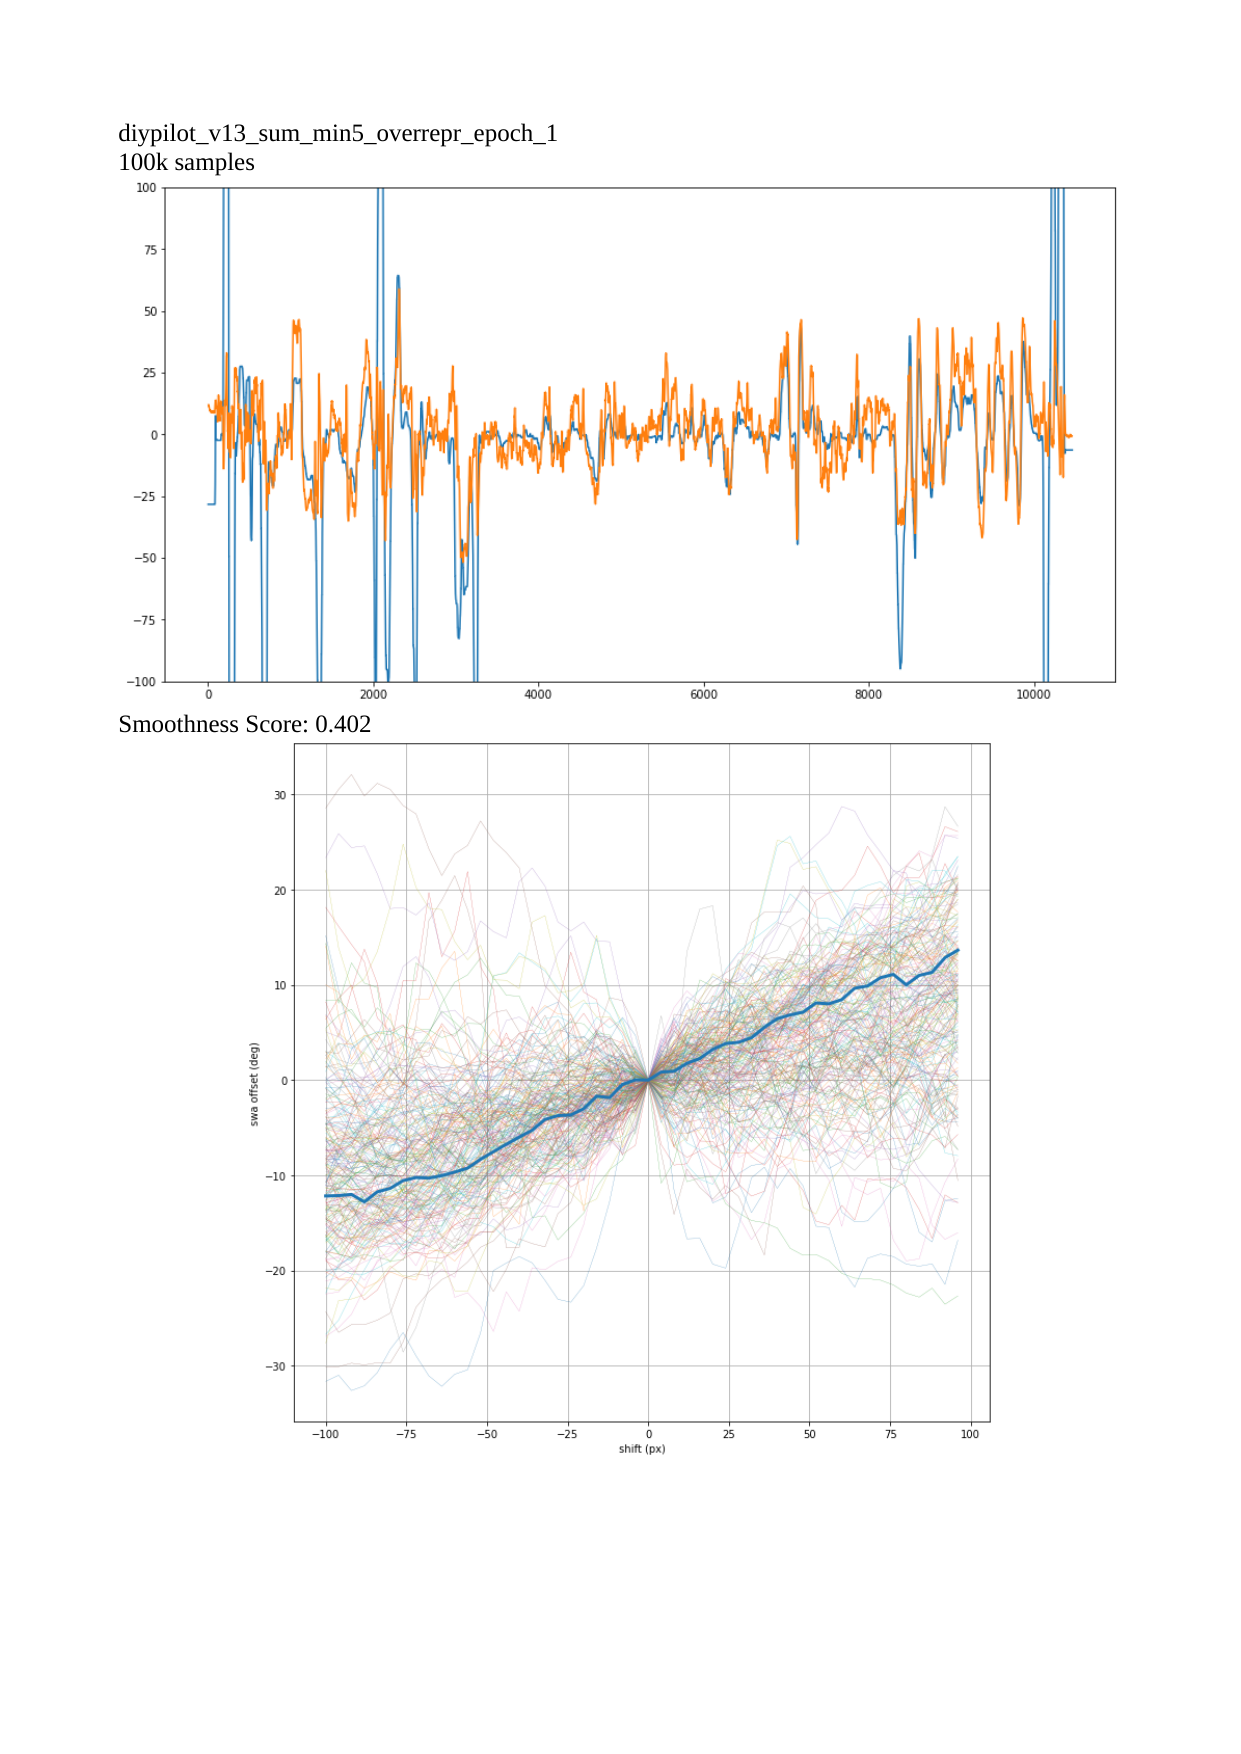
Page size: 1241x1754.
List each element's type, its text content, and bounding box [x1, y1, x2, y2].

text 100k samples [118, 147, 1122, 175]
text diypilot_v13_sum_min5_overrepr_epoch_1 [118, 118, 1122, 147]
text Smoothness Score: 0.402 [118, 709, 1122, 737]
picture [118, 175, 1123, 709]
picture [243, 737, 997, 1461]
